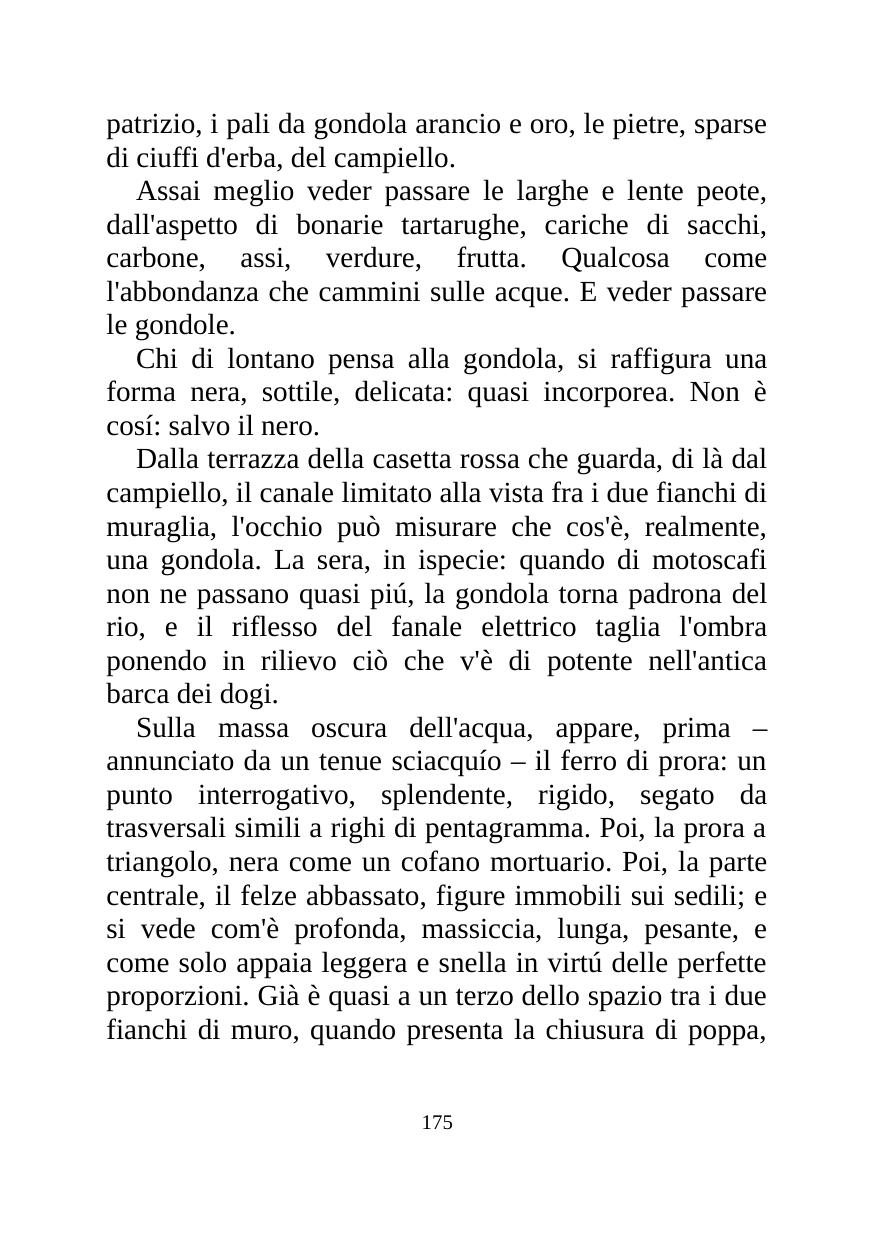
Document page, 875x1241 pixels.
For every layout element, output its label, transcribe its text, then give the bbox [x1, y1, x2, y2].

text Chi di lontano pensa alla gondola, si raffigura una forma nera, sottile, delicata: quasi incorporea. Non è cosí: salvo il nero. [106, 341, 768, 442]
text Assai meglio veder passare le larghe e lente peote, dall'aspetto di bonarie tartarughe, cariche di sacchi, carbone, assi, verdure, frutta. Qualcosa come l'abbondanza che cammini sulle acque. E veder passare le gondole. [106, 173, 768, 341]
text Dalla terrazza della casetta rossa che guarda, di là dal campiello, il canale limitato alla vista fra i due fianchi di muraglia, l'occhio può misurare che cos'è, realmente, una gondola. La sera, in ispecie: quando di motoscafi non ne passano quasi piú, la gondola torna padrona del rio, e il riflesso del fanale elettrico taglia l'ombra ponendo in rilievo ciò che v'è di potente nell'antica barca dei dogi. [106, 442, 768, 710]
text patrizio, i pali da gondola arancio e oro, le pietre, sparse di ciuffi d'erba, del campiello. [106, 106, 768, 173]
text Sulla massa oscura dell'acqua, appare, prima – annunciato da un tenue sciacquío – il ferro di prora: un punto interrogativo, splendente, rigido, segato da trasversali simili a righi di pentagramma. Poi, la prora a triangolo, nera come un cofano mortuario. Poi, la parte centrale, il felze abbassato, figure immobili sui sedili; e si vede com'è profonda, massiccia, lunga, pesante, e come solo appaia leggera e snella in virtú delle perfette proporzioni. Già è quasi a un terzo dello spazio tra i due fianchi di muro, quando presenta la chiusura di poppa, [106, 710, 768, 1045]
